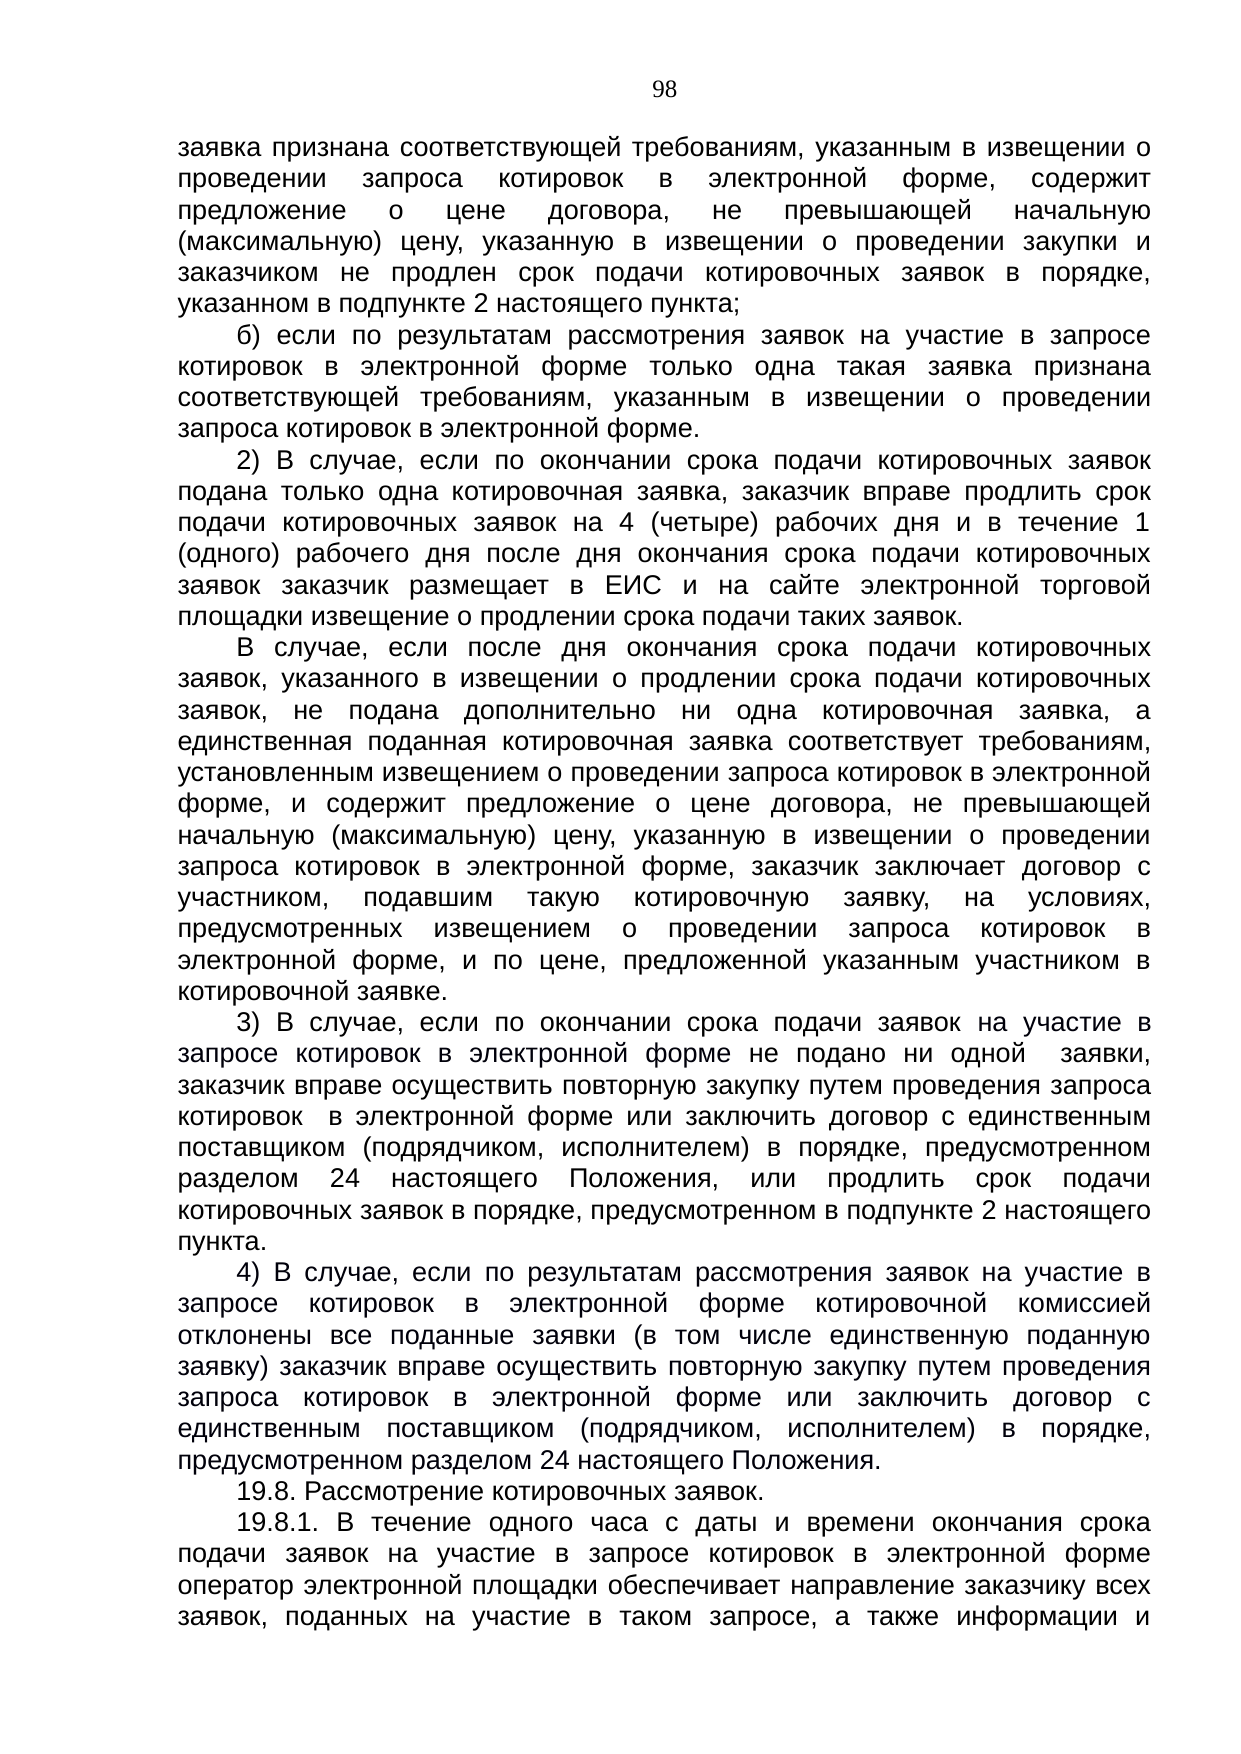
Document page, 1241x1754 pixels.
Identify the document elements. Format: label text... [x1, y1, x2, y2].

text 19.8. Рассмотрение котировочных заявок. [177, 1475, 1152, 1506]
text 2) В случае, если по окончании срока подачи котировочных заявок подана только одна котировочная заявка, заказчик вправе продлить срок подачи котировочных заявок на 4 (четыре) рабочих дня и в течение 1 (одного) рабочего дня после дня окончания срока подачи котировочных заявок заказчик размещает в ЕИС и на сайте электронной торговой площадки извещение о продлении срока подачи таких заявок. [177, 444, 1152, 631]
text 3) В случае, если по окончании срока подачи заявок на участие в запросе котировок в электронной форме не подано ни одной заявки, заказчик вправе осуществить повторную закупку путем проведения запроса котировок в электронной форме или заключить договор с единственным поставщиком (подрядчиком, исполнителем) в порядке, предусмотренном разделом 24 настоящего Положения, или продлить срок подачи котировочных заявок в порядке, предусмотренном в подпункте 2 настоящего пункта. [177, 1006, 1152, 1256]
text 19.8.1. В течение одного часа с даты и времени окончания срока подачи заявок на участие в запросе котировок в электронной форме оператор электронной площадки обеспечивает направление заказчику всех заявок, поданных на участие в таком запросе, а также информации и [177, 1506, 1152, 1631]
text б) если по результатам рассмотрения заявок на участие в запросе котировок в электронной форме только одна такая заявка признана соответствующей требованиям, указанным в извещении о проведении запроса котировок в электронной форме. [177, 319, 1152, 444]
text 4) В случае, если по результатам рассмотрения заявок на участие в запросе котировок в электронной форме котировочной комиссией отклонены все поданные заявки (в том числе единственную поданную заявку) заказчик вправе осуществить повторную закупку путем проведения запроса котировок в электронной форме или заключить договор с единственным поставщиком (подрядчиком, исполнителем) в порядке, предусмотренном разделом 24 настоящего Положения. [177, 1256, 1152, 1475]
text В случае, если после дня окончания срока подачи котировочных заявок, указанного в извещении о продлении срока подачи котировочных заявок, не подана дополнительно ни одна котировочная заявка, а единственная поданная котировочная заявка соответствует требованиям, установленным извещением о проведении запроса котировок в электронной форме, и содержит предложение о цене договора, не превышающей начальную (максимальную) цену, указанную в извещении о проведении запроса котировок в электронной форме, заказчик заключает договор с участником, подавшим такую котировочную заявку, на условиях, предусмотренных извещением о проведении запроса котировок в электронной форме, и по цене, предложенной указанным участником в котировочной заявке. [177, 631, 1152, 1006]
text заявка признана соответствующей требованиям, указанным в извещении о проведении запроса котировок в электронной форме, содержит предложение о цене договора, не превышающей начальную (максимальную) цену, указанную в извещении о проведении закупки и заказчиком не продлен срок подачи котировочных заявок в порядке, указанном в подпункте 2 настоящего пункта; [177, 131, 1152, 319]
